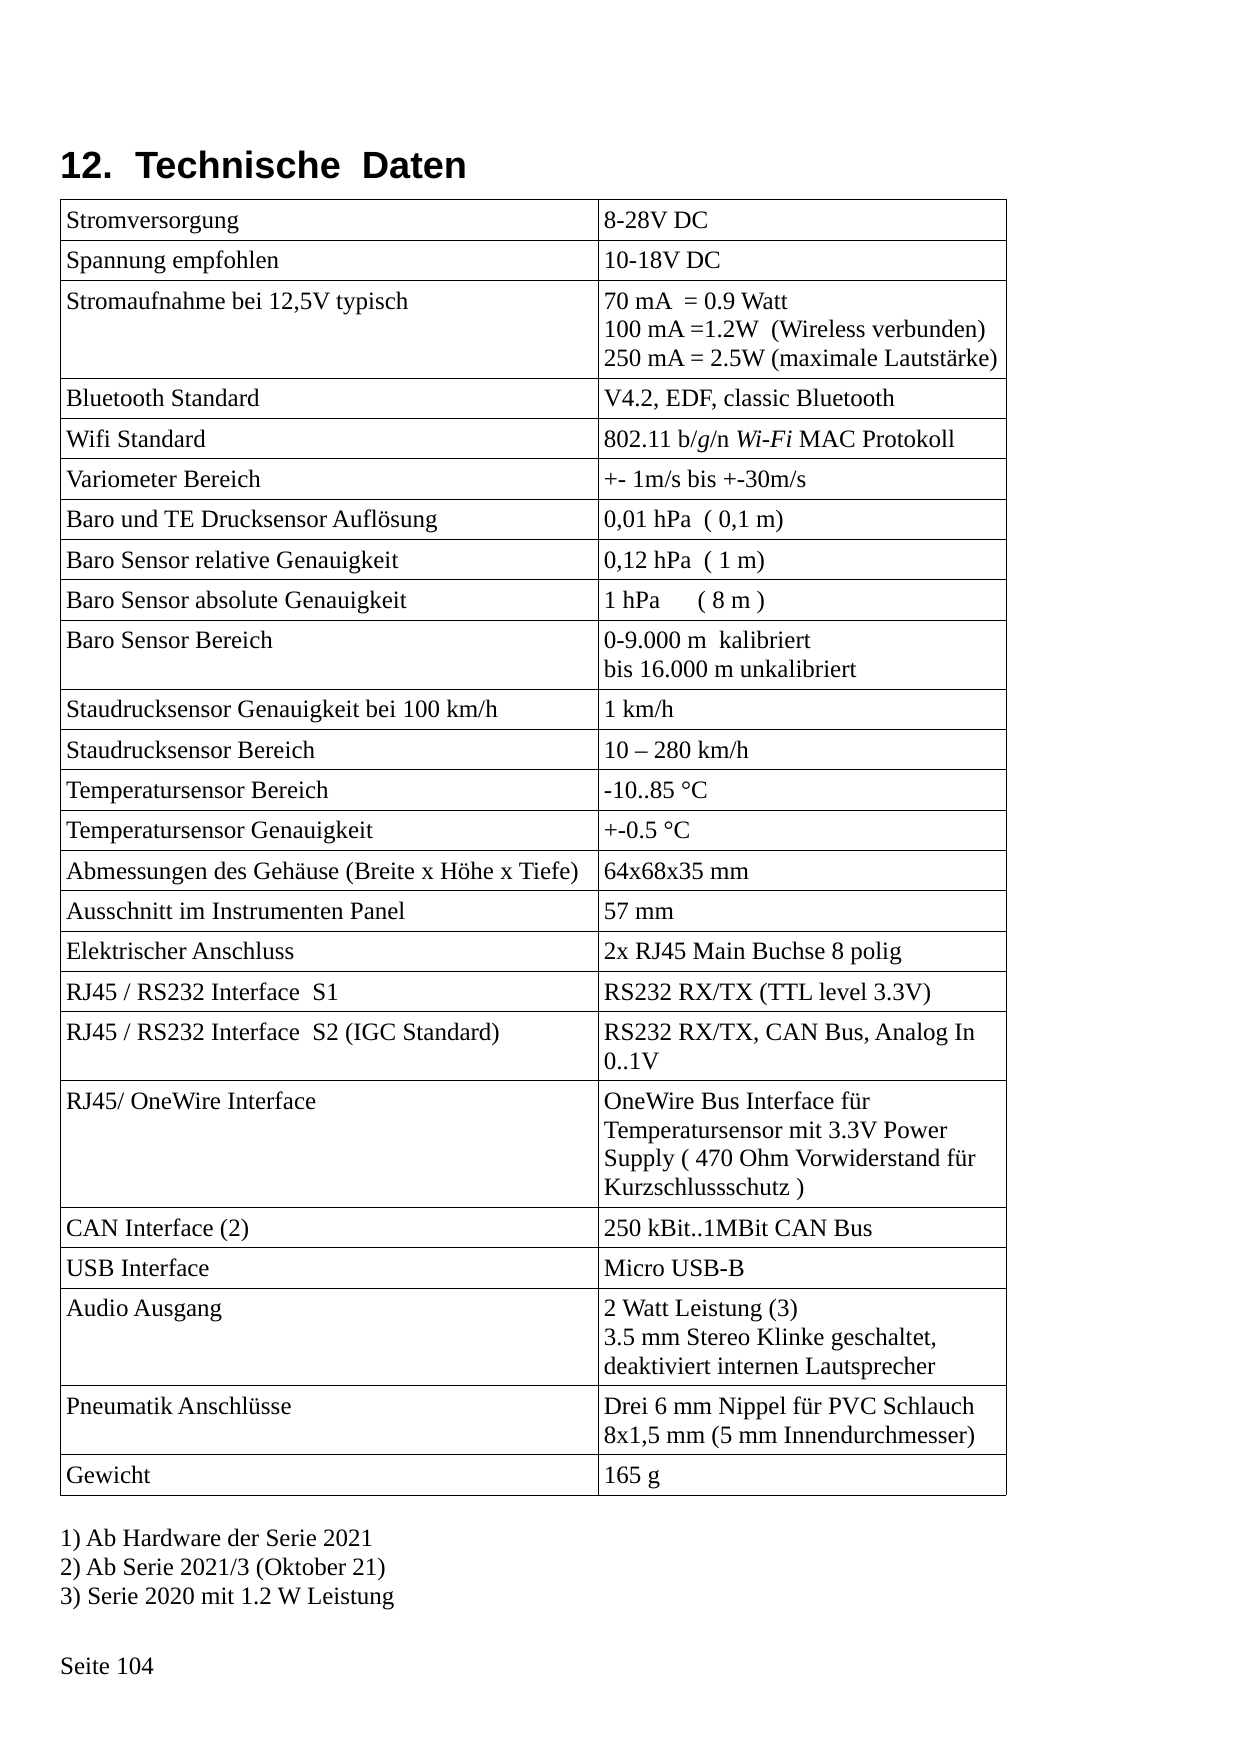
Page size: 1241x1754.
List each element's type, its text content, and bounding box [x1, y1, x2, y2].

table_cell Baro Sensor absolute Genauigkeit [61, 580, 598, 619]
table_cell 0-9.000 m kalibriert bis 16.000 m unkalibriert [599, 621, 1006, 689]
table_cell 64x68x35 mm [599, 851, 1006, 890]
text 1) Ab Hardware der Serie 2021 [60, 1523, 1207, 1552]
table_cell Bluetooth Standard [61, 379, 598, 418]
table_cell RJ45 / RS232 Interface S2 (IGC Standard) [61, 1012, 598, 1080]
table_cell 1 km/h [599, 690, 1006, 729]
table_cell 802.11 b/g/n Wi-Fi MAC Protokoll [599, 419, 1006, 458]
table_cell OneWire Bus Interface für Temperatursensor mit 3.3V Power Supply ( 470 Ohm Vorwiderstand für Kurzschlussschutz ) [599, 1081, 1006, 1207]
table_cell 10 – 280 km/h [599, 730, 1006, 769]
table_cell Audio Ausgang [61, 1289, 598, 1385]
table_cell USB Interface [61, 1248, 598, 1287]
text 3) Serie 2020 mit 1.2 W Leistung [60, 1581, 1207, 1610]
table_cell Ausschnitt im Instrumenten Panel [61, 891, 598, 931]
table_cell 10-18V DC [599, 241, 1006, 280]
table_cell +-0.5 °C [599, 811, 1006, 850]
text 2) Ab Serie 2021/3 (Oktober 21) [60, 1552, 1207, 1581]
table_cell RS232 RX/TX (TTL level 3.3V) [599, 972, 1006, 1011]
table_cell Micro USB-B [599, 1248, 1006, 1287]
table_cell Variometer Bereich [61, 459, 598, 499]
table_cell RJ45/ OneWire Interface [61, 1081, 598, 1207]
table_cell Staudrucksensor Bereich [61, 730, 598, 769]
table_cell Abmessungen des Gehäuse (Breite x Höhe x Tiefe) [61, 851, 598, 890]
table_cell +- 1m/s bis +-30m/s [599, 459, 1006, 499]
table_cell 70 mA = 0.9 Watt 100 mA =1.2W (Wireless verbunden) 250 mA = 2.5W (maximale Lautstärke) [599, 281, 1006, 378]
table_cell Stromaufnahme bei 12,5V typisch [61, 281, 598, 378]
table_cell Temperatursensor Bereich [61, 770, 598, 809]
table_cell 1 hPa ( 8 m ) [599, 580, 1006, 619]
table_cell Baro und TE Drucksensor Auflösung [61, 500, 598, 539]
table_cell 2 Watt Leistung (3) 3.5 mm Stereo Klinke geschaltet, deaktiviert internen Lautsprecher [599, 1289, 1006, 1385]
table_cell 0,01 hPa ( 0,1 m) [599, 500, 1006, 539]
table_cell 0,12 hPa ( 1 m) [599, 540, 1006, 579]
table_cell -10..85 °C [599, 770, 1006, 809]
table_cell 250 kBit..1MBit CAN Bus [599, 1208, 1006, 1247]
table_cell V4.2, EDF, classic Bluetooth [599, 379, 1006, 418]
table_cell Gewicht [61, 1455, 598, 1494]
table_header Stromversorgung [61, 200, 598, 239]
table_cell RS232 RX/TX, CAN Bus, Analog In 0..1V [599, 1012, 1006, 1080]
table_header 8-28V DC [599, 200, 1006, 239]
table_cell RJ45 / RS232 Interface S1 [61, 972, 598, 1011]
subtitle Technische Daten [60, 143, 1207, 187]
table_cell Temperatursensor Genauigkeit [61, 811, 598, 850]
table_cell CAN Interface (2) [61, 1208, 598, 1247]
table_cell Pneumatik Anschlüsse [61, 1386, 598, 1454]
table_cell 57 mm [599, 891, 1006, 931]
table_cell Baro Sensor Bereich [61, 621, 598, 689]
table_cell Drei 6 mm Nippel für PVC Schlauch 8x1,5 mm (5 mm Innendurchmesser) [599, 1386, 1006, 1454]
table_cell Staudrucksensor Genauigkeit bei 100 km/h [61, 690, 598, 729]
table_cell Elektrischer Anschluss [61, 932, 598, 971]
table_cell 2x RJ45 Main Buchse 8 polig [599, 932, 1006, 971]
table_cell Wifi Standard [61, 419, 598, 458]
table_cell Baro Sensor relative Genauigkeit [61, 540, 598, 579]
table_cell 165 g [599, 1455, 1006, 1494]
table_cell Spannung empfohlen [61, 241, 598, 280]
